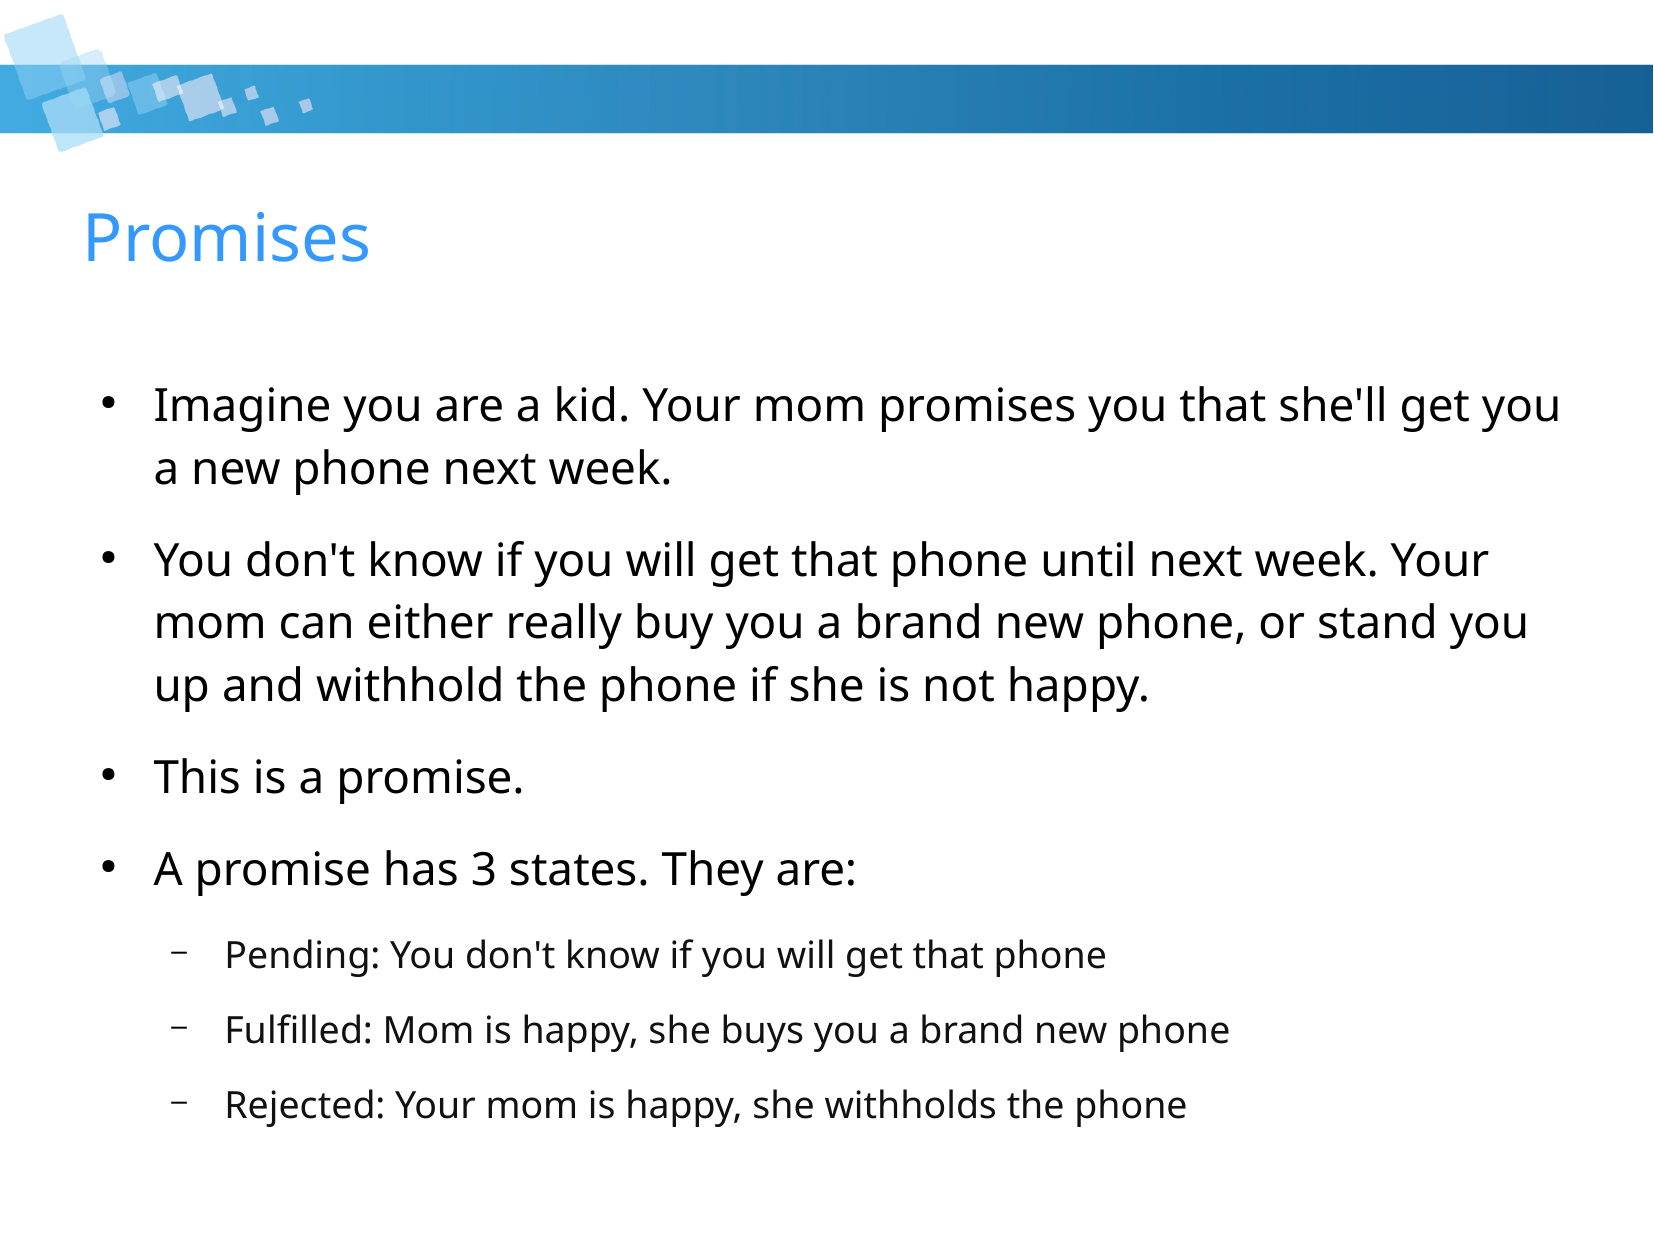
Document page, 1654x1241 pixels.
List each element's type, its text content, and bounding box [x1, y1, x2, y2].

list Imagine you are a kid. Your mom promises you that she'll get you a new phone next week. You don't know if you will get that phone until next week. Your mom can either really buy you a brand new phone, or stand you up and withhold the phone if she is not happy. This is a promise. A promise has 3 states. They are: Pending: You don't know if you will get that phone Fulfilled: Mom is happy, she buys you a brand new phone Rejected: Your mom is happy, she withholds the phone [82, 372, 1571, 1093]
title Promises [82, 132, 1571, 340]
picture [0, 0, 1653, 1238]
